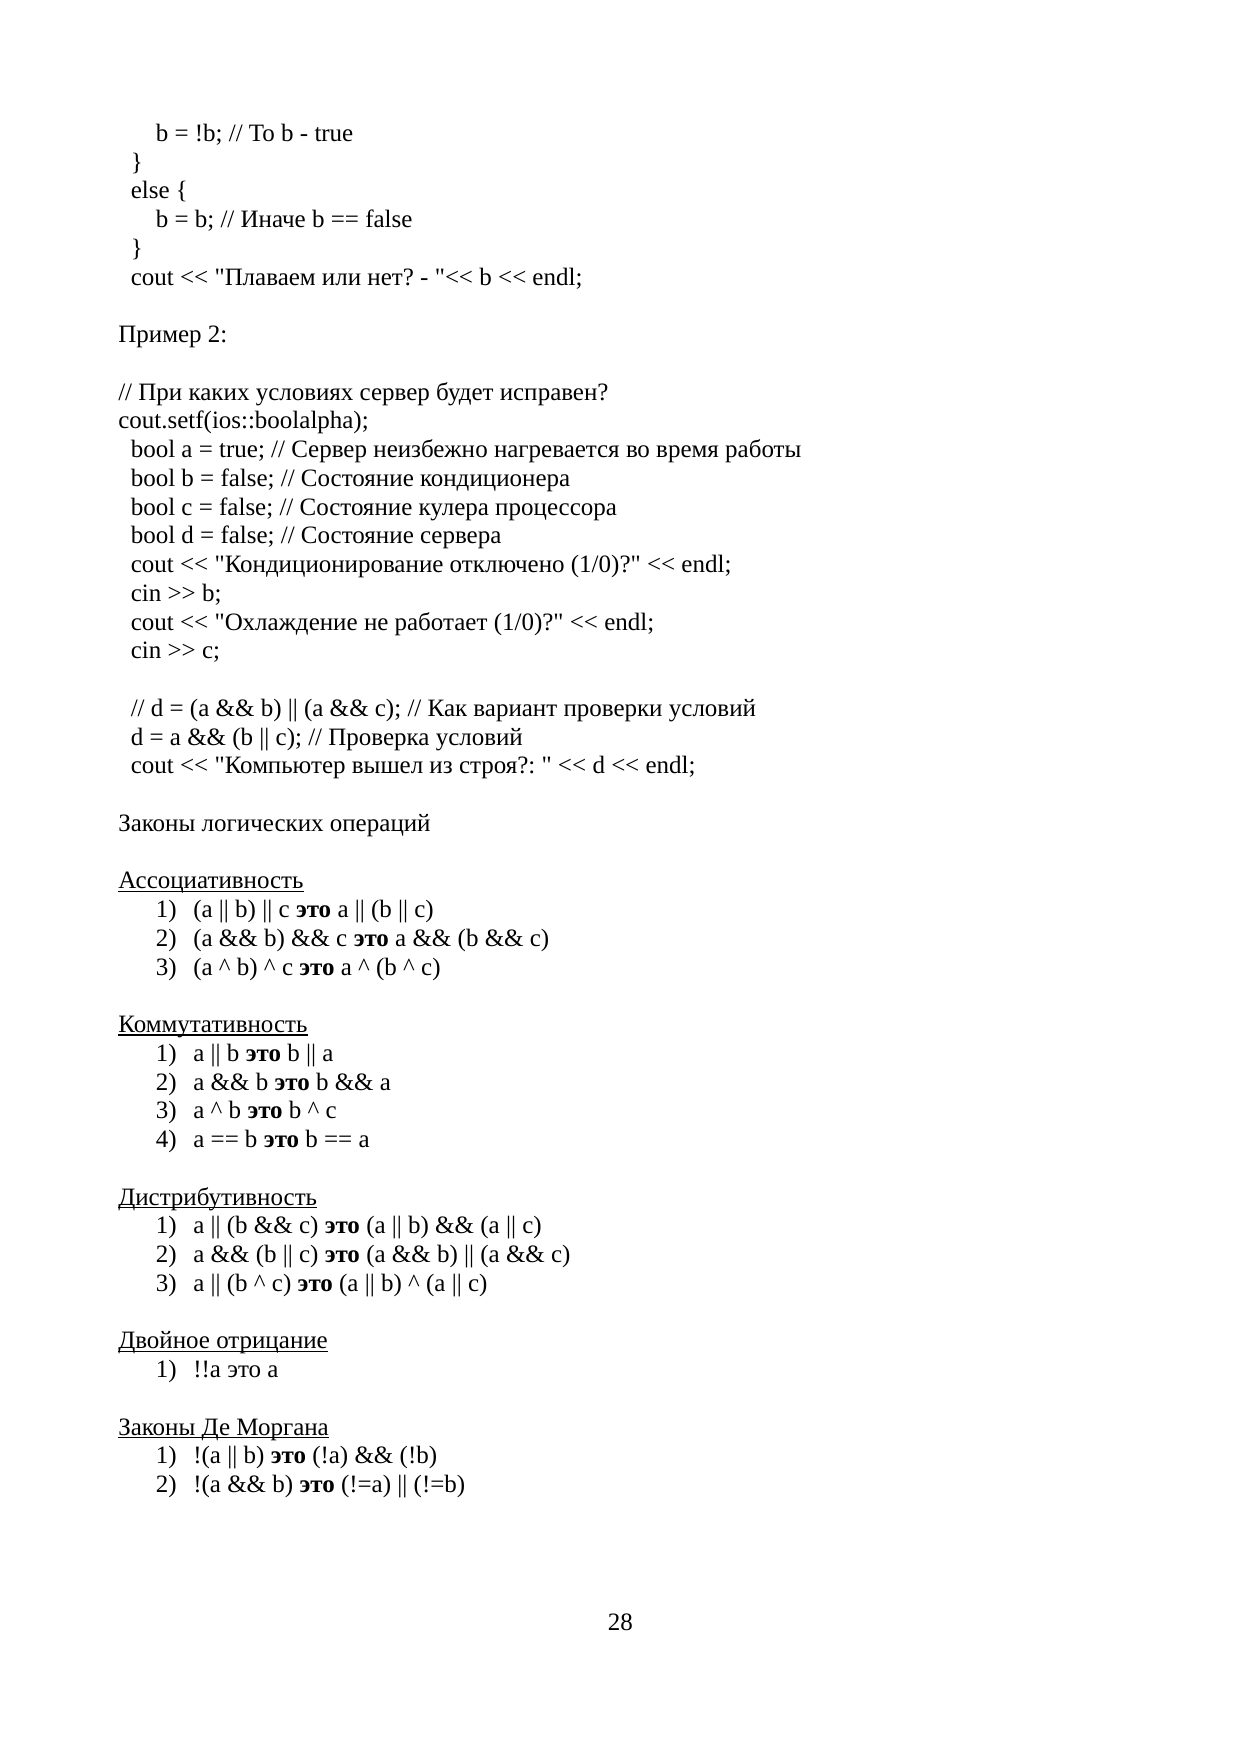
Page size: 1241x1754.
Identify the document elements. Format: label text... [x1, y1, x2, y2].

text bool a = true; // Сервер неизбежно нагревается во время работы [118, 434, 1122, 463]
text cout << "Кондиционирование отключено (1/0)?" << endl; [118, 549, 1122, 578]
text bool d = false; // Состояние сервера [118, 521, 1122, 549]
list a && (b || c) это (a && b) || (a && c) [156, 1239, 1122, 1268]
list (a && b) && c это a && (b && c) [156, 923, 1122, 952]
text b = !b; // То b - true [118, 118, 1122, 147]
text } [118, 147, 1122, 176]
text cout << "Компьютер вышел из строя?: " << d << endl; [118, 751, 1122, 779]
text cin >> b; [118, 578, 1122, 607]
text Ассоциативность [118, 866, 1122, 894]
text cout << "Охлаждение не работает (1/0)?" << endl; [118, 607, 1122, 636]
text bool b = false; // Состояние кондиционера [118, 463, 1122, 492]
text } [118, 233, 1122, 262]
text Дистрибутивность [118, 1182, 1122, 1211]
text // При каких условиях сервер будет исправен? [118, 377, 1122, 406]
text Пример 2: [118, 319, 1122, 348]
text Законы логических операций [118, 808, 1122, 837]
list (a || b) || c это a || (b || c) [156, 894, 1122, 923]
list !(a && b) это (!=a) || (!=b) [156, 1469, 1122, 1498]
text b = b; // Иначе b == false [118, 204, 1122, 233]
text cout.setf(ios::boolalpha); [118, 406, 1122, 434]
list a ^ b это b ^ c [156, 1096, 1122, 1124]
list (a ^ b) ^ c это a ^ (b ^ c) [156, 952, 1122, 981]
list a && b это b && a [156, 1067, 1122, 1096]
text Двойное отрицание [118, 1326, 1122, 1354]
list a || (b ^ c) это (a || b) ^ (a || c) [156, 1268, 1122, 1297]
text cin >> c; [118, 636, 1122, 664]
text Коммутативность [118, 1009, 1122, 1038]
text cout << "Плаваем или нет? - "<< b << endl; [118, 262, 1122, 291]
list !!a это a [156, 1354, 1122, 1383]
text bool c = false; // Состояние кулера процессора [118, 492, 1122, 521]
text d = a && (b || c); // Проверка условий [118, 722, 1122, 751]
text else { [118, 176, 1122, 204]
list a || (b && c) это (a || b) && (a || c) [156, 1211, 1122, 1239]
text Законы Де Моргана [118, 1412, 1122, 1441]
list a || b это b || a [156, 1038, 1122, 1067]
text // d = (a && b) || (a && c); // Как вариант проверки условий [118, 693, 1122, 722]
list !(a || b) это (!a) && (!b) [156, 1441, 1122, 1469]
list a == b это b == a [156, 1124, 1122, 1153]
